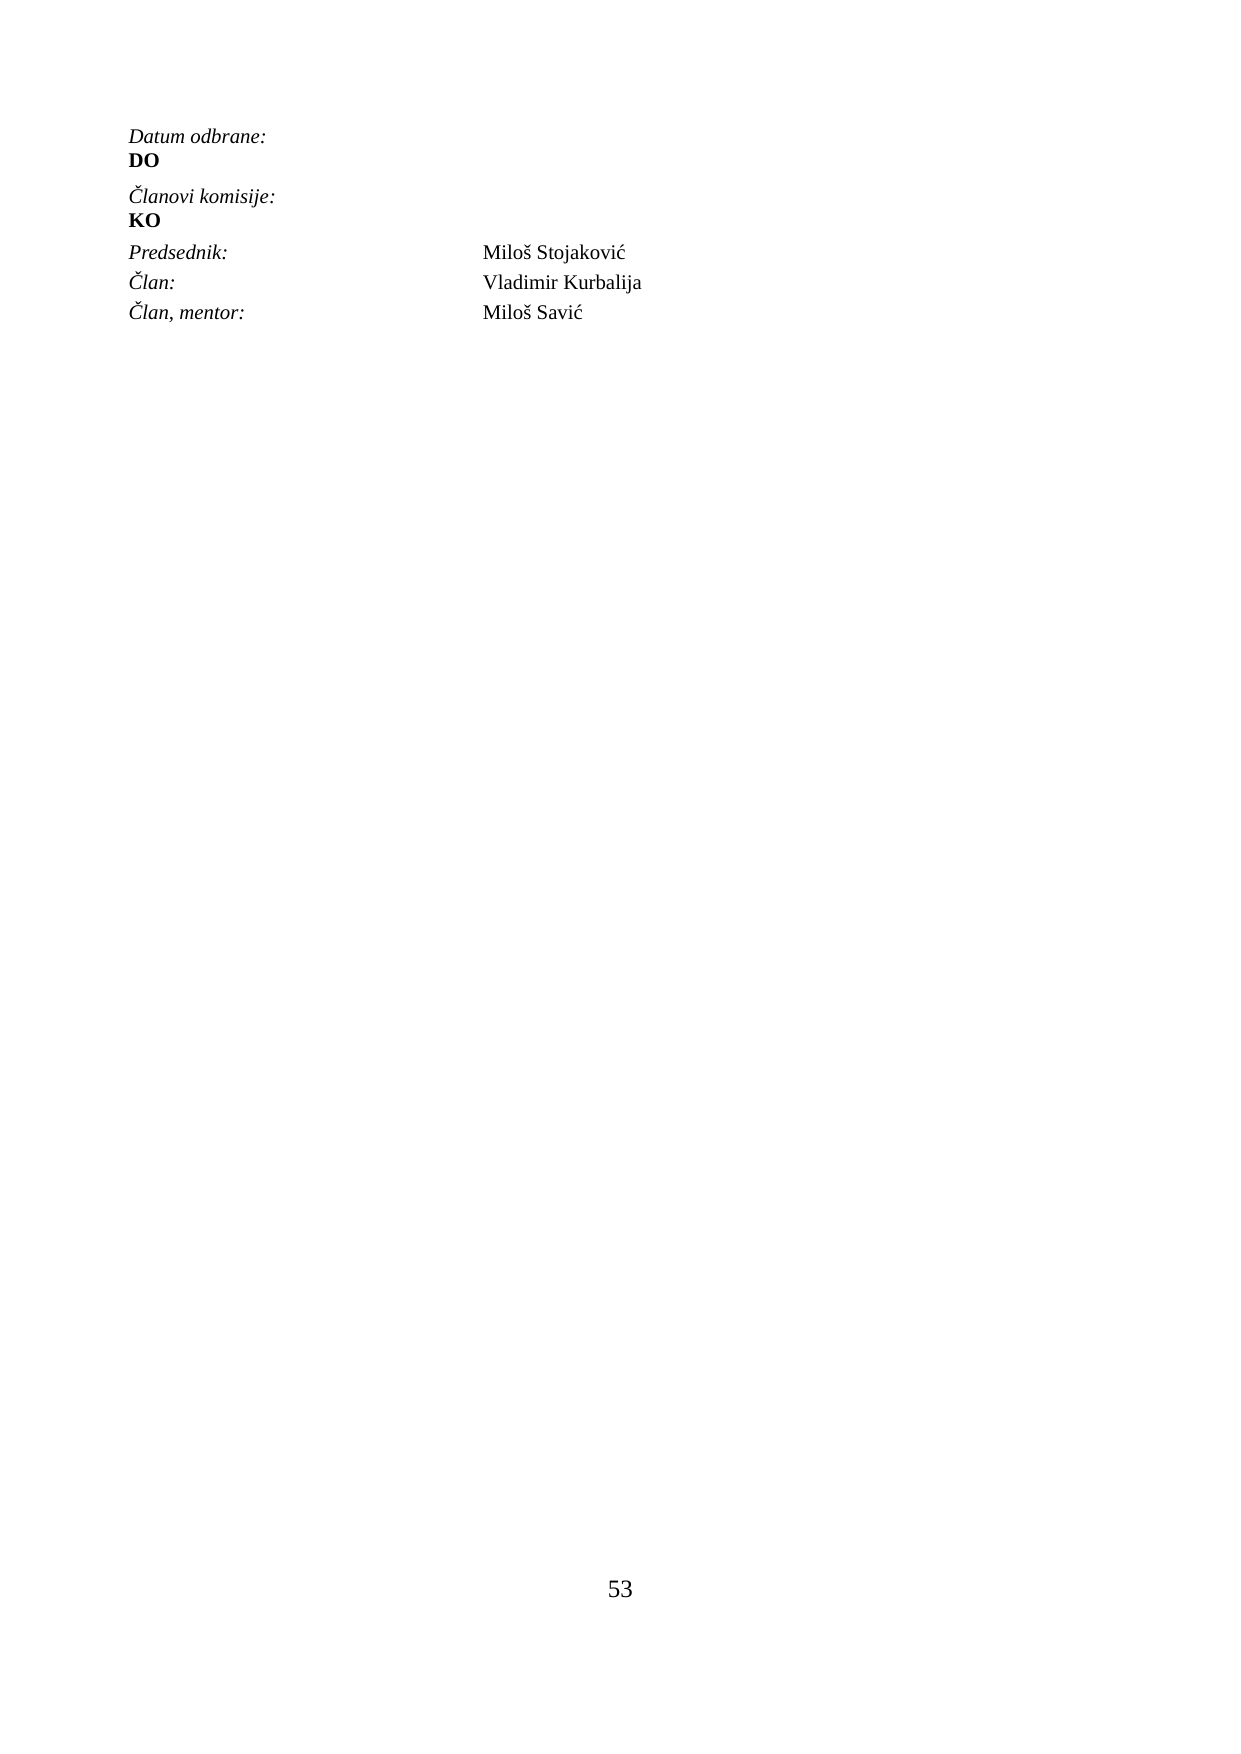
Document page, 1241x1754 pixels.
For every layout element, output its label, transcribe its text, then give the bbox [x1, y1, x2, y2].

table_cell Predsednik: [117, 238, 471, 267]
table_cell Datum odbrane: DO [117, 117, 471, 178]
table_cell Član: [117, 267, 471, 297]
table_cell Miloš Savić [471, 297, 1129, 327]
table_cell [471, 178, 1129, 237]
table_cell Vladimir Kurbalija [471, 267, 1129, 297]
table_cell Miloš Stojaković [471, 238, 1129, 267]
table_cell [471, 117, 1129, 178]
table_cell Članovi komisije: KO [117, 178, 471, 237]
table_cell Član, mentor: [117, 297, 471, 327]
